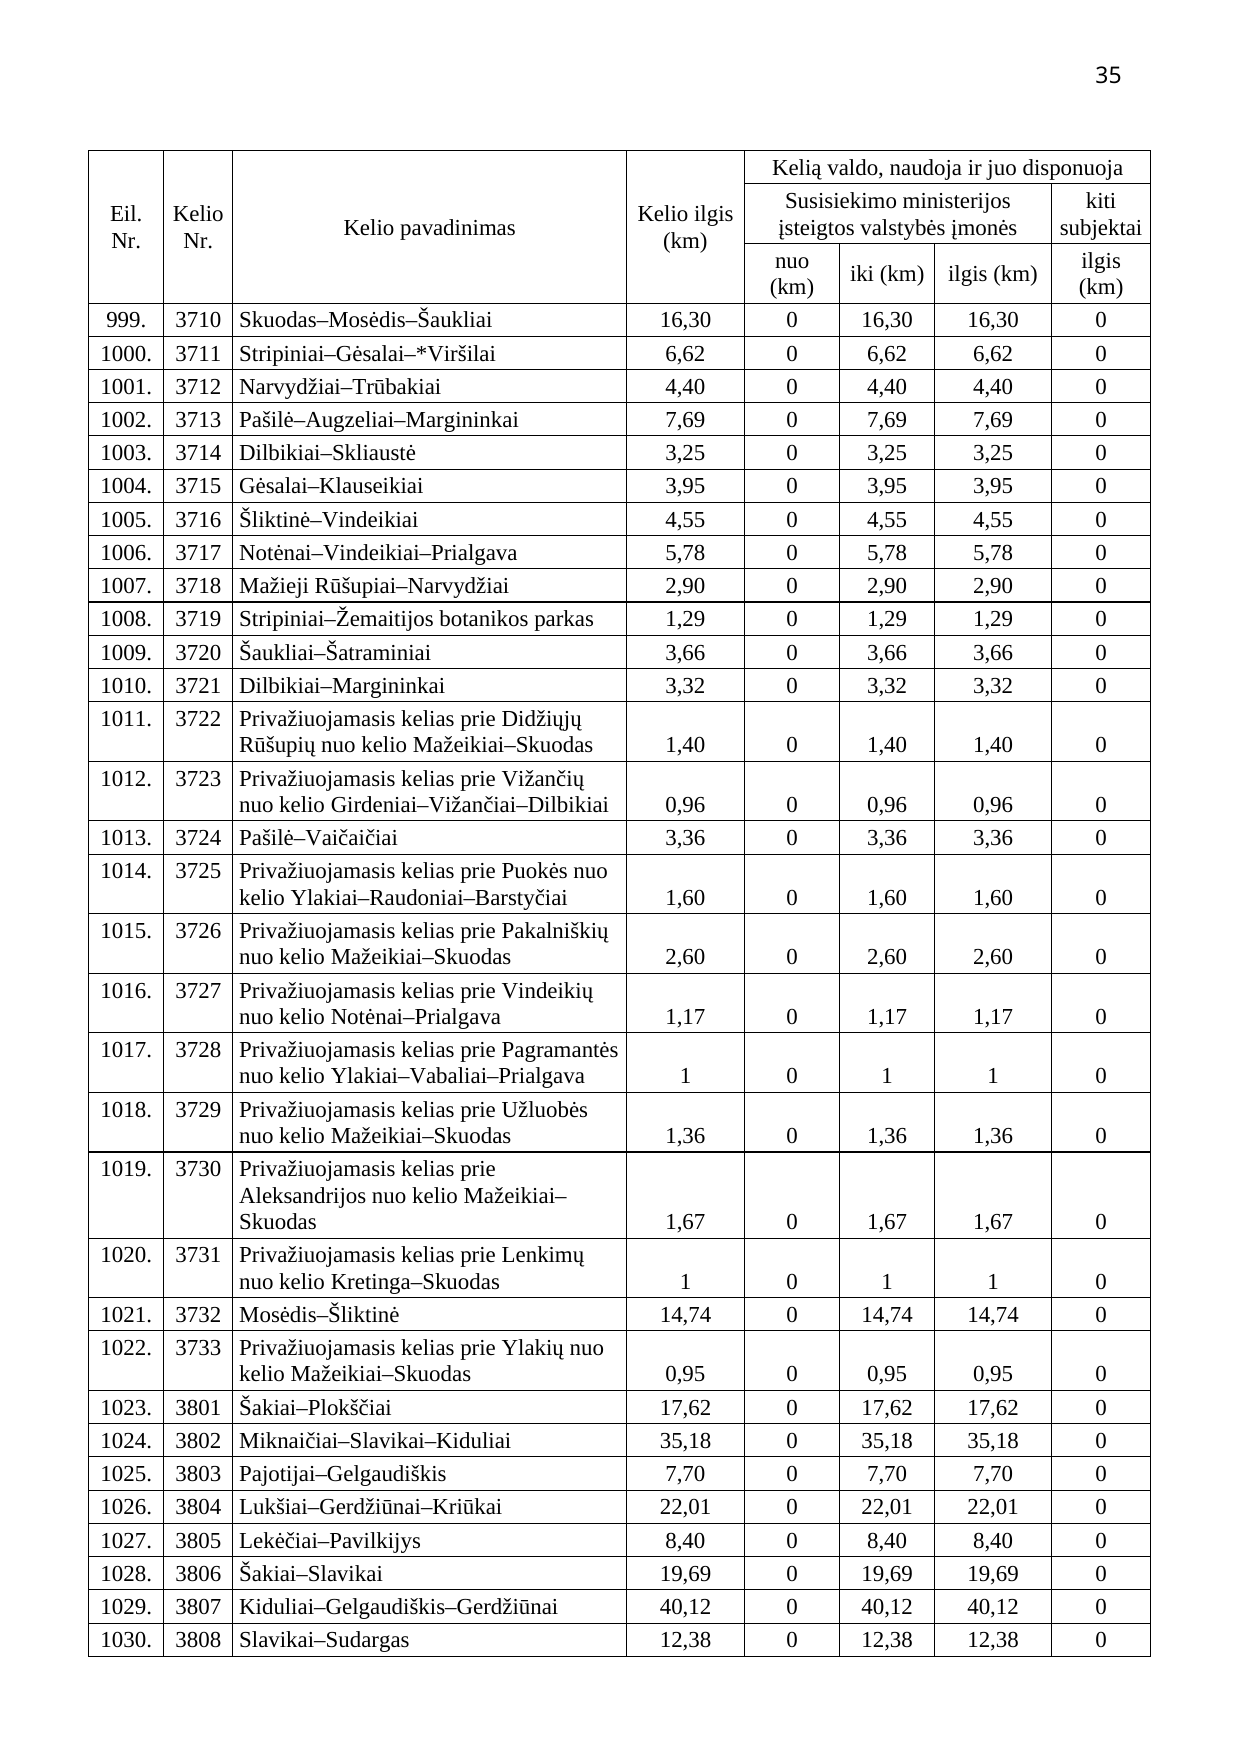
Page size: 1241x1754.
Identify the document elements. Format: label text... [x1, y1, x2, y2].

table_cell 3722 [164, 702, 232, 761]
table_cell 6,62 [627, 337, 744, 369]
table_cell 3717 [164, 536, 232, 568]
table_cell 3714 [164, 436, 232, 468]
table_cell 5,78 [840, 536, 934, 568]
table_cell Pašilė–Vaičaičiai [233, 821, 626, 853]
table_cell 0 [745, 569, 839, 601]
table_cell 22,01 [935, 1491, 1051, 1523]
table_cell 0 [1052, 855, 1150, 913]
table_cell Gėsalai–Klauseikiai [233, 470, 626, 502]
table_cell 1018. [89, 1093, 163, 1151]
table_cell 3720 [164, 636, 232, 668]
table_cell 1 [935, 1239, 1051, 1297]
table_cell 0 [745, 470, 839, 502]
table_cell 2,60 [935, 914, 1051, 973]
table_cell 0 [1052, 1624, 1150, 1656]
table_cell 3711 [164, 337, 232, 369]
table_cell 0 [745, 702, 839, 761]
table_cell Narvydžiai–Trūbakiai [233, 370, 626, 402]
table_cell 1023. [89, 1391, 163, 1423]
table_cell 1,17 [627, 974, 744, 1032]
table_header Eil. Nr. [89, 151, 163, 302]
table_cell 1010. [89, 669, 163, 701]
table_header Kelio ilgis (km) [627, 151, 744, 302]
table_cell 1024. [89, 1424, 163, 1456]
table_cell 3,25 [840, 436, 934, 468]
table_cell 1,67 [627, 1153, 744, 1237]
table_cell 3,66 [935, 636, 1051, 668]
table_cell Stripiniai–Gėsalai–*Viršilai [233, 337, 626, 369]
table_cell 1,60 [627, 855, 744, 913]
table_cell iki (km) [840, 244, 934, 302]
table_cell Miknaičiai–Slavikai–Kiduliai [233, 1424, 626, 1456]
table_cell 1027. [89, 1524, 163, 1556]
table_cell 1014. [89, 855, 163, 913]
table_cell 0 [1052, 470, 1150, 502]
table_cell 2,60 [627, 914, 744, 973]
table_cell 1028. [89, 1557, 163, 1589]
table_cell 3,36 [935, 821, 1051, 853]
table_cell 0 [1052, 669, 1150, 701]
table_cell 0 [745, 503, 839, 535]
table_cell 0 [1052, 1153, 1150, 1237]
table_cell 0 [745, 762, 839, 820]
table_header Kelio Nr. [164, 151, 232, 302]
table_cell 1020. [89, 1239, 163, 1297]
table_cell 0 [1052, 304, 1150, 336]
table_cell 1,40 [840, 702, 934, 761]
table_cell 1,40 [935, 702, 1051, 761]
table_cell 0 [745, 1524, 839, 1556]
table_cell 4,55 [840, 503, 934, 535]
table_cell 3729 [164, 1093, 232, 1151]
table_cell kiti subjektai [1052, 184, 1150, 243]
table_cell 0 [1052, 403, 1150, 435]
table_cell 1009. [89, 636, 163, 668]
table_cell 3808 [164, 1624, 232, 1656]
table_cell 0 [1052, 914, 1150, 973]
table_cell Susisiekimo ministerijos įsteigtos valstybės įmonės [745, 184, 1051, 243]
table_cell 40,12 [627, 1590, 744, 1622]
table_cell 1025. [89, 1457, 163, 1489]
table_cell 0 [1052, 536, 1150, 568]
table_cell 0 [1052, 974, 1150, 1032]
table_cell 3,32 [935, 669, 1051, 701]
table_cell 0 [1052, 603, 1150, 635]
table_cell 0 [745, 821, 839, 853]
table_cell Notėnai–Vindeikiai–Prialgava [233, 536, 626, 568]
table_cell 0 [745, 1457, 839, 1489]
table_cell 7,69 [627, 403, 744, 435]
table_cell 0 [1052, 1590, 1150, 1622]
table_cell Šakiai–Slavikai [233, 1557, 626, 1589]
table_cell 0 [1052, 1457, 1150, 1489]
table_cell 3716 [164, 503, 232, 535]
table_cell 0,96 [840, 762, 934, 820]
table_cell 17,62 [627, 1391, 744, 1423]
table_cell 22,01 [840, 1491, 934, 1523]
table_cell 1,17 [840, 974, 934, 1032]
table_cell 1,36 [627, 1093, 744, 1151]
table_cell 3801 [164, 1391, 232, 1423]
table_cell 3,95 [627, 470, 744, 502]
table_cell 3,36 [840, 821, 934, 853]
table_cell Lukšiai–Gerdžiūnai–Kriūkai [233, 1491, 626, 1523]
table_cell 3,66 [627, 636, 744, 668]
table_cell 14,74 [935, 1298, 1051, 1330]
table_cell 40,12 [840, 1590, 934, 1622]
table_cell 0 [745, 1590, 839, 1622]
table_cell 1021. [89, 1298, 163, 1330]
table_cell Privažiuojamasis kelias prie Pagramantės nuo kelio Ylakiai–Vabaliai–Prialgava [233, 1033, 626, 1092]
table_cell 8,40 [627, 1524, 744, 1556]
table_cell Privažiuojamasis kelias prie Puokės nuo kelio Ylakiai–Raudoniai–Barstyčiai [233, 855, 626, 913]
table_cell 0 [745, 669, 839, 701]
table_cell 7,70 [935, 1457, 1051, 1489]
table_cell 0 [1052, 1033, 1150, 1092]
table_cell Skuodas–Mosėdis–Šaukliai [233, 304, 626, 336]
table_cell 19,69 [627, 1557, 744, 1589]
table_cell 17,62 [840, 1391, 934, 1423]
table_cell 3726 [164, 914, 232, 973]
table_cell 3730 [164, 1153, 232, 1237]
table_cell 3710 [164, 304, 232, 336]
table_cell 3,66 [840, 636, 934, 668]
table_cell 3806 [164, 1557, 232, 1589]
table_cell 4,55 [627, 503, 744, 535]
table_cell 8,40 [935, 1524, 1051, 1556]
table_cell nuo (km) [745, 244, 839, 302]
table_cell 6,62 [840, 337, 934, 369]
table_cell 1000. [89, 337, 163, 369]
table_cell 5,78 [935, 536, 1051, 568]
table_cell 14,74 [627, 1298, 744, 1330]
table_cell 35,18 [840, 1424, 934, 1456]
table_cell 3,25 [627, 436, 744, 468]
table_cell 0 [1052, 503, 1150, 535]
table_cell 8,40 [840, 1524, 934, 1556]
table_cell 0 [1052, 1424, 1150, 1456]
table_cell 1 [627, 1033, 744, 1092]
table_cell 1 [840, 1239, 934, 1297]
table_cell 19,69 [935, 1557, 1051, 1589]
table_cell 3712 [164, 370, 232, 402]
table_cell 0 [745, 1331, 839, 1390]
table_cell 1,67 [840, 1153, 934, 1237]
table_cell 7,70 [840, 1457, 934, 1489]
table_cell Slavikai–Sudargas [233, 1624, 626, 1656]
table_cell 1,36 [840, 1093, 934, 1151]
table_cell 3731 [164, 1239, 232, 1297]
table_cell 3,25 [935, 436, 1051, 468]
table_cell 3805 [164, 1524, 232, 1556]
table_cell Pašilė–Augzeliai–Margininkai [233, 403, 626, 435]
table_cell 0 [1052, 569, 1150, 601]
table_cell Privažiuojamasis kelias prie Ylakių nuo kelio Mažeikiai–Skuodas [233, 1331, 626, 1390]
table_cell 1019. [89, 1153, 163, 1237]
table_cell Dilbikiai–Skliaustė [233, 436, 626, 468]
table_cell 7,70 [627, 1457, 744, 1489]
table_cell 0 [745, 1033, 839, 1092]
table_cell 1 [840, 1033, 934, 1092]
table_cell 3727 [164, 974, 232, 1032]
table_cell 1 [627, 1239, 744, 1297]
table_cell 3715 [164, 470, 232, 502]
table_cell 19,69 [840, 1557, 934, 1589]
table_cell 16,30 [840, 304, 934, 336]
table_header Kelią valdo, naudoja ir juo disponuoja [745, 151, 1150, 183]
table_cell Lekėčiai–Pavilkijys [233, 1524, 626, 1556]
table_cell 0 [745, 603, 839, 635]
table_cell 1026. [89, 1491, 163, 1523]
table_cell 0 [1052, 762, 1150, 820]
table_cell 35,18 [627, 1424, 744, 1456]
table_cell 12,38 [627, 1624, 744, 1656]
table_cell 1030. [89, 1624, 163, 1656]
table_cell Šakiai–Plokščiai [233, 1391, 626, 1423]
table_cell 35,18 [935, 1424, 1051, 1456]
table_cell 0 [745, 436, 839, 468]
table_cell 1022. [89, 1331, 163, 1390]
table_cell 3,32 [840, 669, 934, 701]
table_cell Šaukliai–Šatraminiai [233, 636, 626, 668]
table_cell 1011. [89, 702, 163, 761]
table_cell 3,95 [935, 470, 1051, 502]
table_cell 1017. [89, 1033, 163, 1092]
table_cell 0 [1052, 436, 1150, 468]
table_cell 4,40 [840, 370, 934, 402]
table_cell Stripiniai–Žemaitijos botanikos parkas [233, 603, 626, 635]
table_cell 0 [745, 1153, 839, 1237]
table_cell 0,95 [627, 1331, 744, 1390]
table_cell Šliktinė–Vindeikiai [233, 503, 626, 535]
table_cell 0 [1052, 1557, 1150, 1589]
table_cell 3804 [164, 1491, 232, 1523]
table_cell 1001. [89, 370, 163, 402]
table_cell 1,36 [935, 1093, 1051, 1151]
table_cell 0 [745, 304, 839, 336]
table_cell 1003. [89, 436, 163, 468]
table_cell 3802 [164, 1424, 232, 1456]
table_cell 3732 [164, 1298, 232, 1330]
table_cell 0 [745, 1624, 839, 1656]
table_cell 1016. [89, 974, 163, 1032]
table_cell 3,36 [627, 821, 744, 853]
table_cell 1,17 [935, 974, 1051, 1032]
table_cell Privažiuojamasis kelias prie Didžiųjų Rūšupių nuo kelio Mažeikiai–Skuodas [233, 702, 626, 761]
table_cell 3719 [164, 603, 232, 635]
table_cell 0 [745, 536, 839, 568]
table_cell 0 [745, 1557, 839, 1589]
table_cell 2,90 [627, 569, 744, 601]
table_cell Privažiuojamasis kelias prie Vindeikių nuo kelio Notėnai–Prialgava [233, 974, 626, 1032]
table_cell 0 [745, 1424, 839, 1456]
table_cell 1008. [89, 603, 163, 635]
table_cell 6,62 [935, 337, 1051, 369]
table_cell 3728 [164, 1033, 232, 1092]
table_cell 0 [1052, 1491, 1150, 1523]
table_cell 1006. [89, 536, 163, 568]
table_cell 1,29 [935, 603, 1051, 635]
table_cell 2,90 [840, 569, 934, 601]
table_cell 0 [1052, 1239, 1150, 1297]
table_cell Kiduliai–Gelgaudiškis–Gerdžiūnai [233, 1590, 626, 1622]
table_cell 0 [745, 403, 839, 435]
table_cell 3725 [164, 855, 232, 913]
table_cell 1004. [89, 470, 163, 502]
table_cell 0 [745, 1298, 839, 1330]
table_cell Privažiuojamasis kelias prie Aleksandrijos nuo kelio Mažeikiai–Skuodas [233, 1153, 626, 1237]
table_cell 4,40 [935, 370, 1051, 402]
table_cell 22,01 [627, 1491, 744, 1523]
table_cell 1029. [89, 1590, 163, 1622]
table_cell 0 [1052, 1298, 1150, 1330]
table_cell 1 [935, 1033, 1051, 1092]
table_cell 0 [1052, 1331, 1150, 1390]
table_cell 1,67 [935, 1153, 1051, 1237]
table_cell 0 [1052, 1391, 1150, 1423]
table_cell 5,78 [627, 536, 744, 568]
table_cell 0 [745, 914, 839, 973]
table_cell Mosėdis–Šliktinė [233, 1298, 626, 1330]
table_cell 3803 [164, 1457, 232, 1489]
table_cell 0 [1052, 337, 1150, 369]
table_cell 3718 [164, 569, 232, 601]
table_cell 0,96 [935, 762, 1051, 820]
table_cell 0 [745, 337, 839, 369]
table_cell 3,95 [840, 470, 934, 502]
table_cell 2,90 [935, 569, 1051, 601]
table_cell 0 [745, 370, 839, 402]
table_cell 1013. [89, 821, 163, 853]
table_cell 16,30 [627, 304, 744, 336]
table_cell 0,96 [627, 762, 744, 820]
table_cell 0 [1052, 1524, 1150, 1556]
table_cell 3713 [164, 403, 232, 435]
table_cell 0 [1052, 1093, 1150, 1151]
table_cell 12,38 [840, 1624, 934, 1656]
table_cell 2,60 [840, 914, 934, 973]
table_cell 1012. [89, 762, 163, 820]
table_cell 0 [1052, 702, 1150, 761]
table_cell 0 [1052, 636, 1150, 668]
table_cell 14,74 [840, 1298, 934, 1330]
table_cell 0 [745, 1491, 839, 1523]
table_cell Privažiuojamasis kelias prie Lenkimų nuo kelio Kretinga–Skuodas [233, 1239, 626, 1297]
table_cell Dilbikiai–Margininkai [233, 669, 626, 701]
table_cell 1,29 [627, 603, 744, 635]
table_cell 0 [745, 855, 839, 913]
table_cell 1002. [89, 403, 163, 435]
table_cell Privažiuojamasis kelias prie Užluobės nuo kelio Mažeikiai–Skuodas [233, 1093, 626, 1151]
table_cell 7,69 [935, 403, 1051, 435]
table_cell 1,40 [627, 702, 744, 761]
table_cell Privažiuojamasis kelias prie Pakalniškių nuo kelio Mažeikiai–Skuodas [233, 914, 626, 973]
table_cell 1,29 [840, 603, 934, 635]
table_cell 1007. [89, 569, 163, 601]
table_cell 3721 [164, 669, 232, 701]
table_cell 0,95 [935, 1331, 1051, 1390]
table_cell 1,60 [935, 855, 1051, 913]
table_cell 0 [745, 1239, 839, 1297]
table_cell 0 [1052, 370, 1150, 402]
table_cell Privažiuojamasis kelias prie Vižančių nuo kelio Girdeniai–Vižančiai–Dilbikiai [233, 762, 626, 820]
table_cell 16,30 [935, 304, 1051, 336]
table_cell 0 [745, 974, 839, 1032]
table_cell 0,95 [840, 1331, 934, 1390]
table_cell 1015. [89, 914, 163, 973]
table_cell 3724 [164, 821, 232, 853]
table_cell 0 [745, 636, 839, 668]
table_cell 0 [745, 1093, 839, 1151]
table_cell 40,12 [935, 1590, 1051, 1622]
table_cell Mažieji Rūšupiai–Narvydžiai [233, 569, 626, 601]
table_cell 1005. [89, 503, 163, 535]
table_cell 4,40 [627, 370, 744, 402]
table_cell 12,38 [935, 1624, 1051, 1656]
table_cell 7,69 [840, 403, 934, 435]
table_cell ilgis (km) [935, 244, 1051, 302]
table_cell 17,62 [935, 1391, 1051, 1423]
table_cell Pajotijai–Gelgaudiškis [233, 1457, 626, 1489]
table_cell 1,60 [840, 855, 934, 913]
table_cell 3807 [164, 1590, 232, 1622]
table_header Kelio pavadinimas [233, 151, 626, 302]
table_cell 4,55 [935, 503, 1051, 535]
table_cell 0 [1052, 821, 1150, 853]
table_cell 3,32 [627, 669, 744, 701]
table_cell ilgis (km) [1052, 244, 1150, 302]
table_cell 999. [89, 304, 163, 336]
table_cell 3723 [164, 762, 232, 820]
table_cell 0 [745, 1391, 839, 1423]
table_cell 3733 [164, 1331, 232, 1390]
